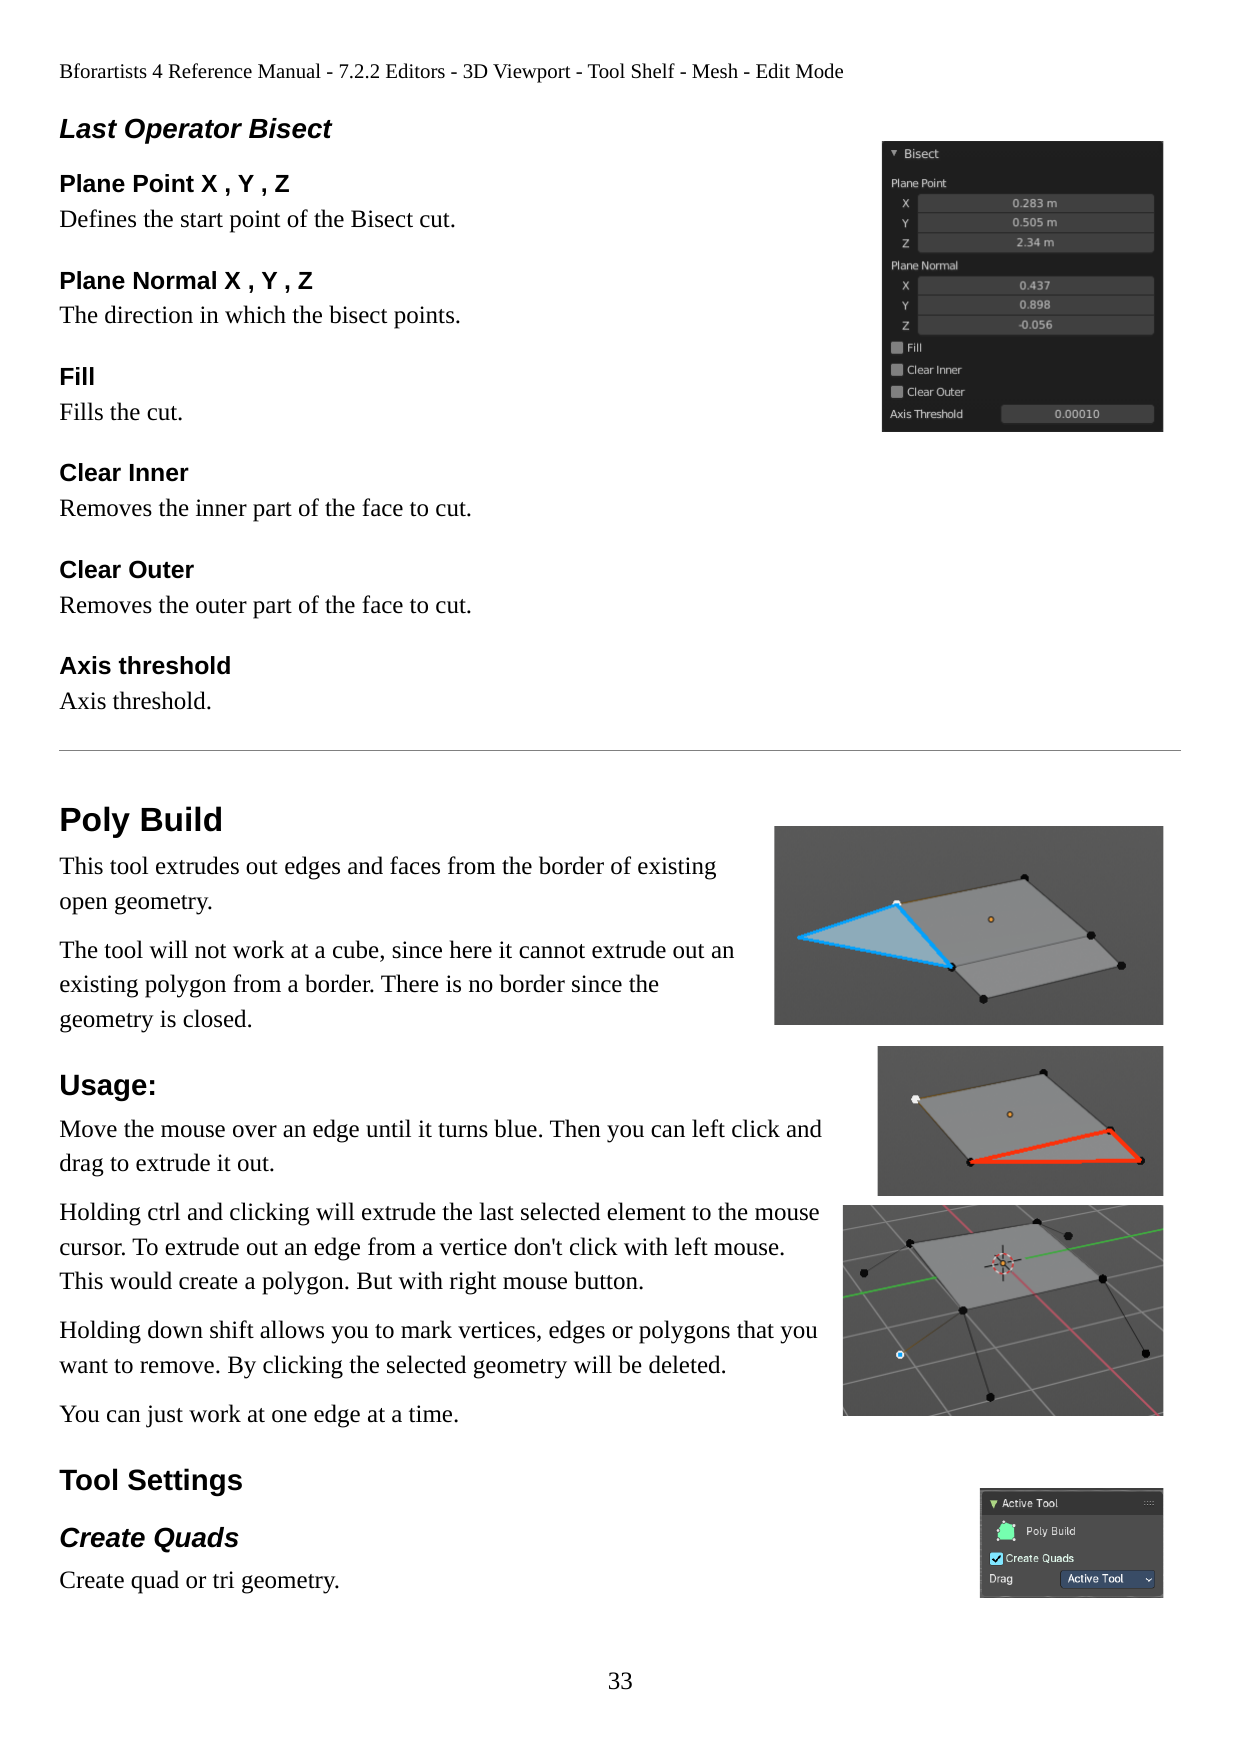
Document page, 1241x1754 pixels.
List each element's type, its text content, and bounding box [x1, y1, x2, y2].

picture [774, 826, 1164, 1025]
text The tool will not work at a cube, since here it cannot extrude out an existing polygon from a border. There is no border since the geometry is closed. [59, 935, 1181, 1032]
picture [979, 1488, 1164, 1598]
subtitle Tool Settings [59, 1462, 1181, 1496]
picture [842, 1205, 1164, 1416]
text Defines the start point of the Bisect cut. [59, 204, 881, 233]
subtitle Poly Build [59, 800, 1181, 839]
subtitle Create Quads [59, 1521, 979, 1553]
picture [877, 1046, 1164, 1196]
text Holding down shift allows you to mark vertices, edges or polygons that you want to remove. By clicking the selected geometry will be deleted. [59, 1315, 842, 1378]
text Removes the inner part of the face to cut. [59, 493, 1181, 522]
subtitle Plane Normal X , Y , Z [59, 266, 881, 294]
subtitle [1164, 169, 1181, 198]
subtitle [1164, 362, 1181, 391]
text [1164, 397, 1181, 426]
text Create quad or tri geometry. [59, 1566, 979, 1594]
subtitle Clear Outer [59, 555, 1181, 583]
text Removes the outer part of the face to cut. [59, 590, 1181, 618]
subtitle [1164, 266, 1181, 294]
subtitle Axis threshold [59, 651, 1181, 680]
text Holding ctrl and clicking will extrude the last selected element to the mouse cursor. To extrude out an edge from a vertice don't click with left mouse. This would create a polygon. But with right mouse button. [59, 1197, 1181, 1295]
text Move the mouse over an edge until it turns blue. Then you can left click and drag to extrude it out. [59, 1114, 877, 1177]
text The direction in which the bisect points. [59, 301, 881, 329]
text You can just work at one edge at a time. [59, 1399, 1181, 1427]
subtitle Fill [59, 362, 881, 391]
text This tool extrudes out edges and faces from the border of existing open geometry. [59, 851, 774, 914]
subtitle [1164, 1521, 1181, 1553]
subtitle Last Operator Bisect [59, 113, 1181, 144]
subtitle [1164, 1067, 1181, 1101]
subtitle Plane Point X , Y , Z [59, 169, 881, 198]
text Fills the cut. [59, 397, 881, 426]
subtitle Clear Inner [59, 458, 1181, 487]
picture [881, 141, 1164, 432]
subtitle Usage: [59, 1067, 877, 1101]
text Axis threshold. [59, 686, 1181, 715]
